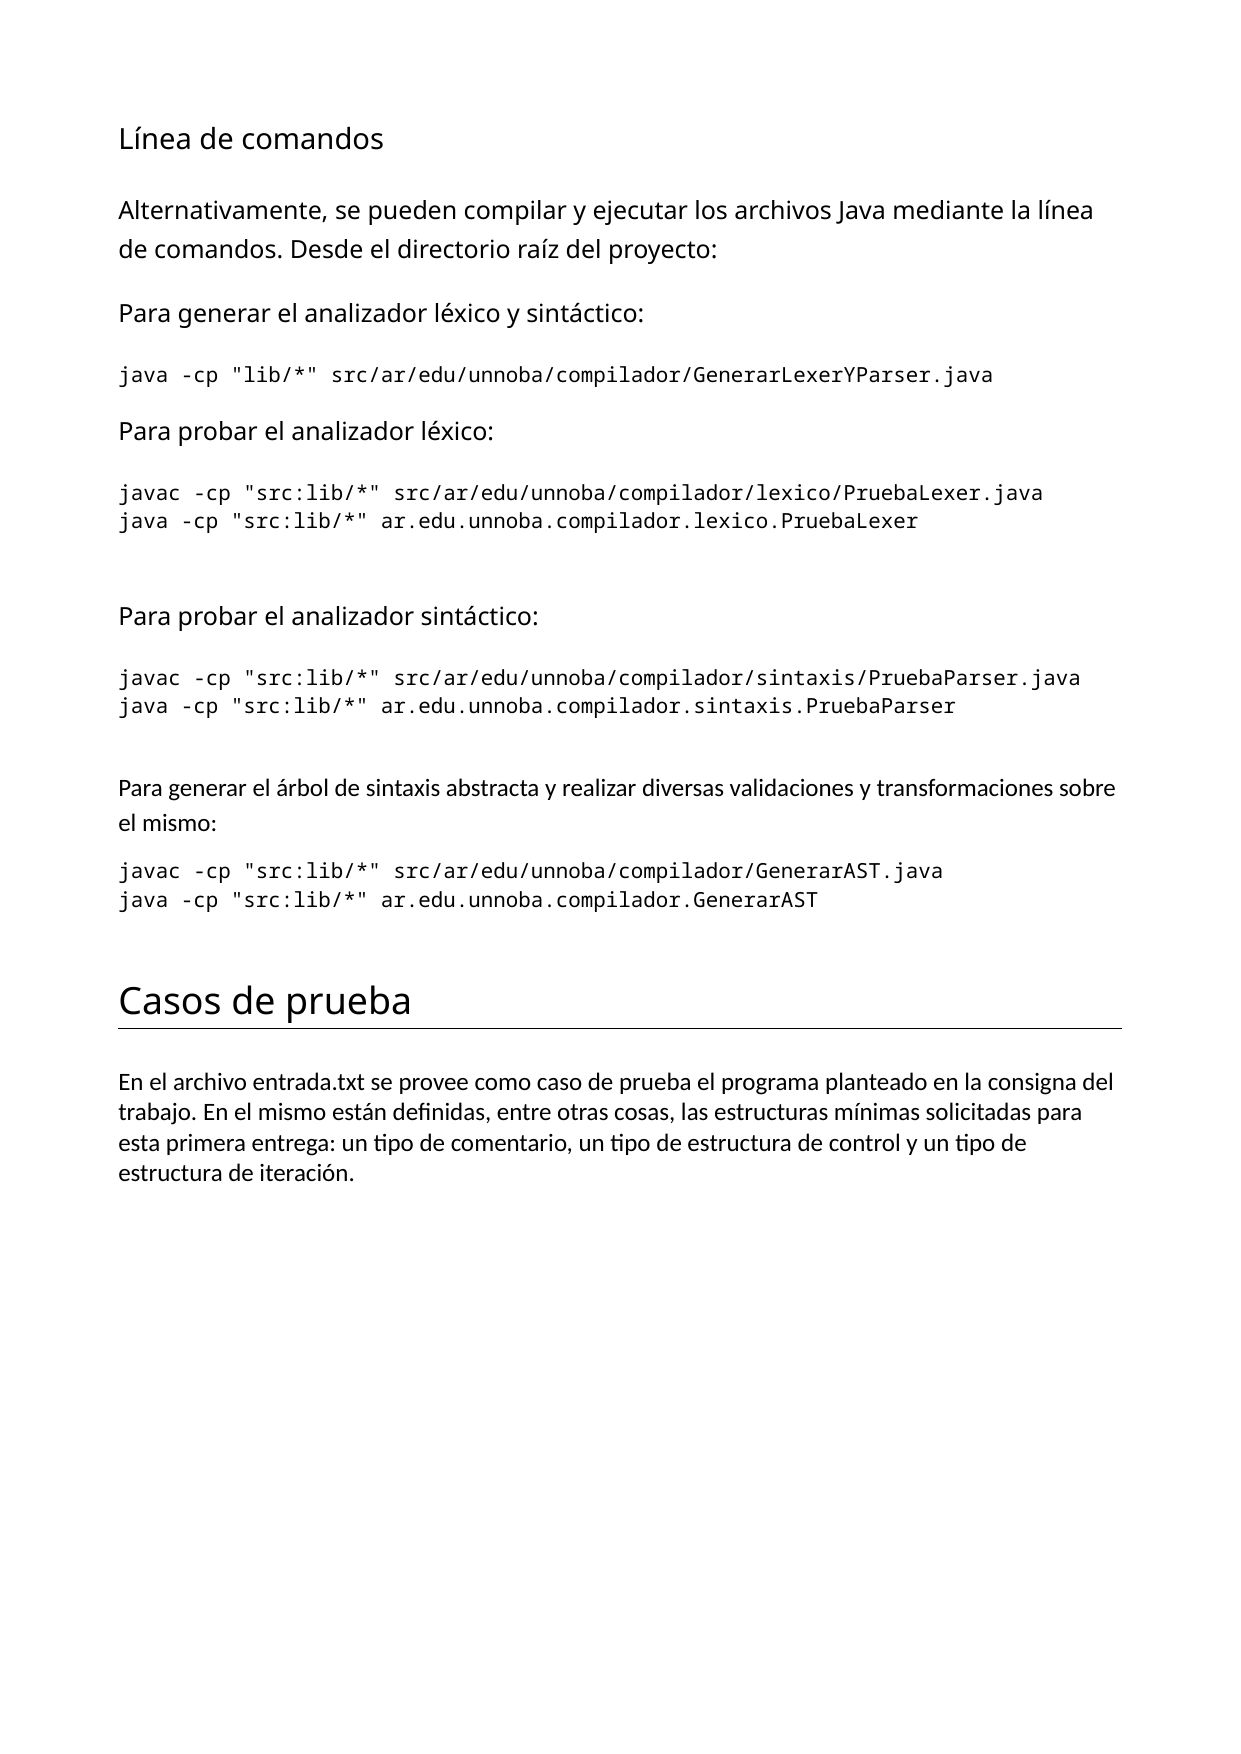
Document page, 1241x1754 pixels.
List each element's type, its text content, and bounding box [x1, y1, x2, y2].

text javac -cp "src:lib/*" src/ar/edu/unnoba/compilador/GenerarAST.java [118, 857, 1122, 885]
text javac -cp "src:lib/*" src/ar/edu/unnoba/compilador/lexico/PruebaLexer.java java -cp "src:lib/*" ar.edu.unnoba.compilador.lexico.PruebaLexer [118, 478, 1122, 535]
text En el archivo entrada.txt se provee como caso de prueba el programa planteado en la consigna del trabajo. En el mismo están definidas, entre otras cosas, las estructuras mínimas solicitadas para esta primera entrega: un tipo de comentario, un tipo de estructura de control y un tipo de estructura de iteración. [118, 1066, 1122, 1188]
subtitle Línea de comandos [118, 118, 1122, 158]
text Para probar el analizador sintáctico: [118, 599, 1122, 633]
text Para probar el analizador léxico: [118, 414, 1122, 448]
text java -cp "lib/*" src/ar/edu/unnoba/compilador/GenerarLexerYParser.java [118, 360, 1122, 389]
text Para generar el árbol de sintaxis abstracta y realizar diversas validaciones y transformaciones sobre el mismo: [118, 772, 1122, 837]
text javac -cp "src:lib/*" src/ar/edu/unnoba/compilador/sintaxis/PruebaParser.java java -cp "src:lib/*" ar.edu.unnoba.compilador.sintaxis.PruebaParser [118, 663, 1122, 772]
text Para generar el analizador léxico y sintáctico: [118, 296, 1122, 330]
text Alternativamente, se pueden compilar y ejecutar los archivos Java mediante la línea de comandos. Desde el directorio raíz del proyecto: [118, 193, 1122, 266]
subtitle Casos de prueba [118, 974, 1122, 1028]
text java -cp "src:lib/*" ar.edu.unnoba.compilador.GenerarAST [118, 885, 1122, 913]
